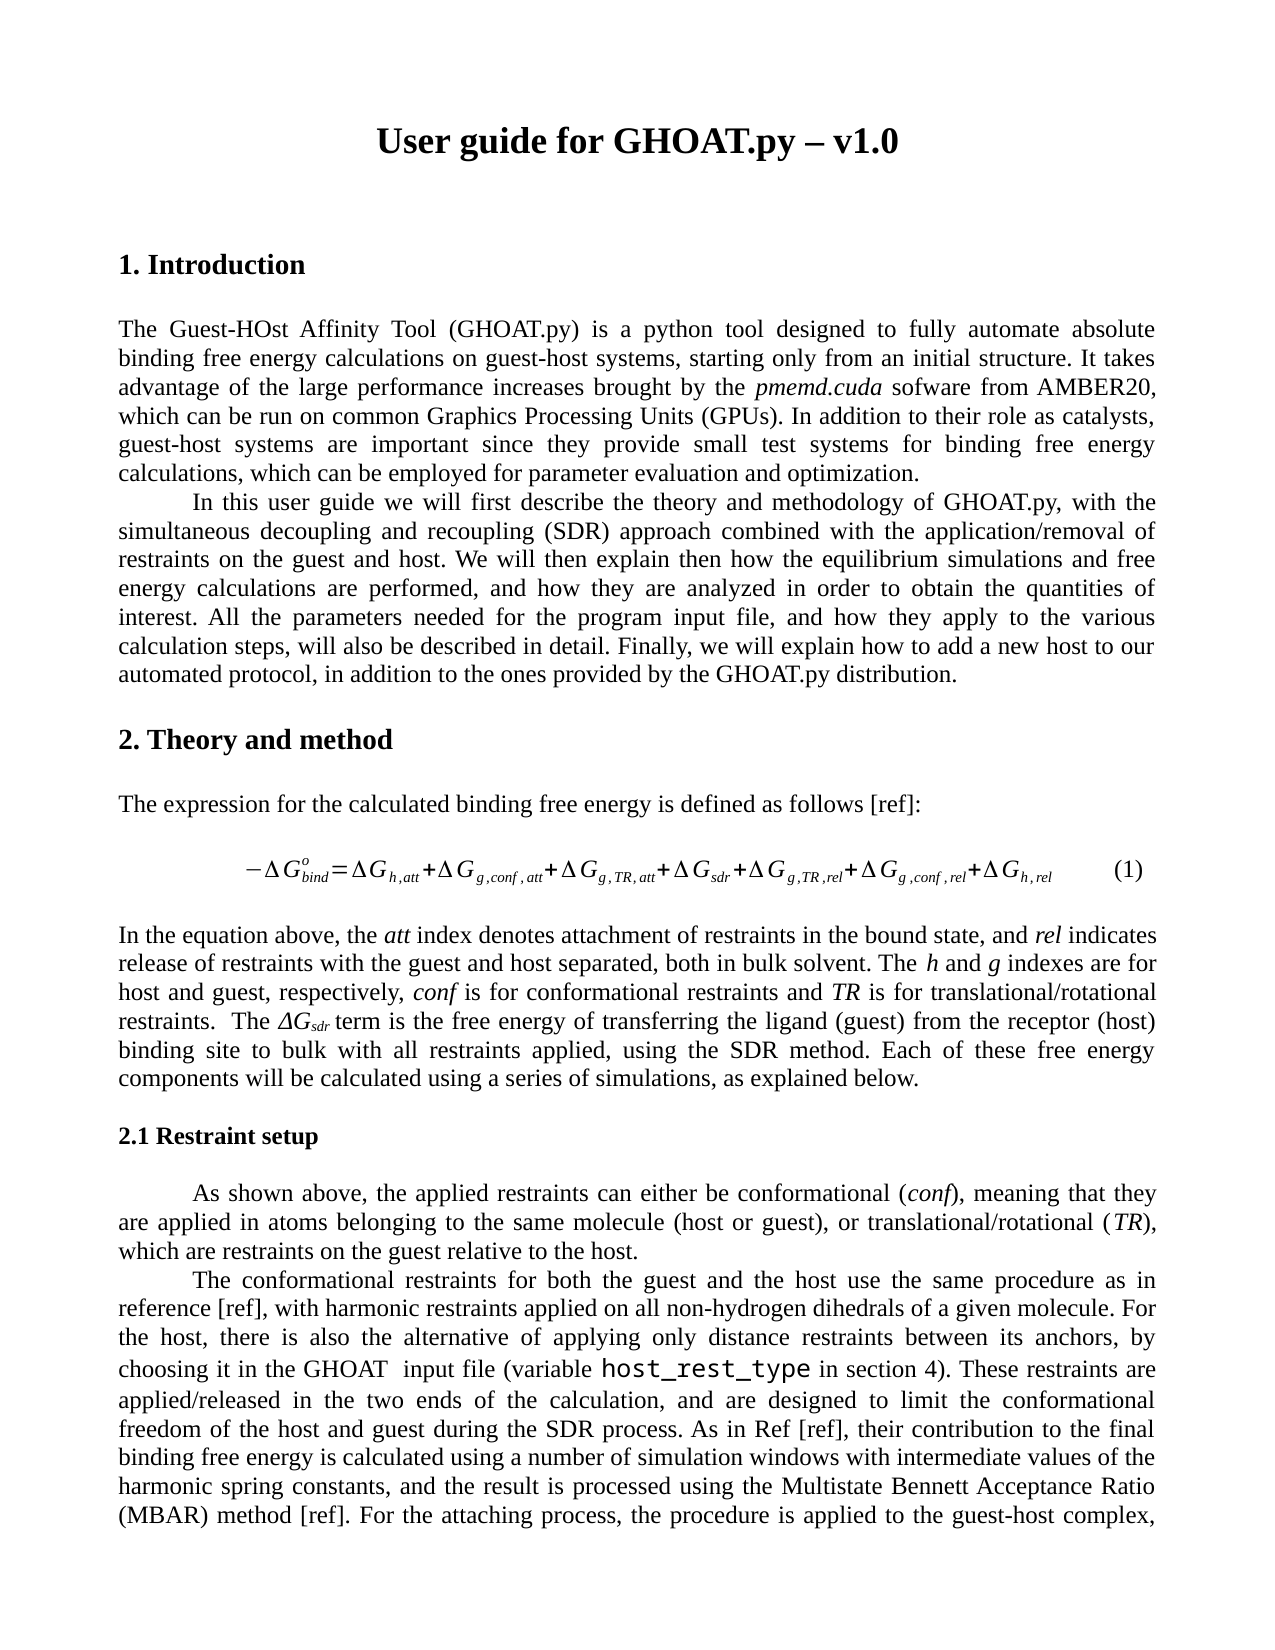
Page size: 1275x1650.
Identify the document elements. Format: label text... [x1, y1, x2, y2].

text The Guest-HOst Affinity Tool (GHOAT.py) is a python tool designed to fully automate absolute binding free energy calculations on guest-host systems, starting only from an initial structure. It takes advantage of the large performance increases brought by the pmemd.cuda sofware from AMBER20, which can be run on common Graphics Processing Units (GPUs). In addition to their role as catalysts, guest-host systems are important since they provide small test systems for binding free energy calculations, which can be employed for parameter evaluation and optimization. [118, 314, 1157, 487]
text 1. Introduction [118, 247, 1157, 281]
text 2. Theory and method [118, 722, 1157, 755]
text In the equation above, the att index denotes attachment of restraints in the bound state, and rel indicates release of restraints with the guest and host separated, both in bulk solvent. The h and g indexes are for host and guest, respectively, conf is for conformational restraints and TR is for translational/rotational restraints. The ΔGsdr term is the free energy of transferring the ligand (guest) from the receptor (host) binding site to bulk with all restraints applied, using the SDR method. Each of these free energy components will be calculated using a series of simulations, as explained below. [118, 920, 1157, 1092]
text 2.1 Restraint setup [118, 1121, 1157, 1150]
text The expression for the calculated binding free energy is defined as follows [ref]: [118, 789, 1157, 818]
text As shown above, the applied restraints can either be conformational (conf), meaning that they are applied in atoms belonging to the same molecule (host or guest), or translational/rotational (TR), which are restraints on the guest relative to the host. [118, 1178, 1157, 1265]
text In this user guide we will first describe the theory and methodology of GHOAT.py, with the simultaneous decoupling and recoupling (SDR) approach combined with the application/removal of restraints on the guest and host. We will then explain then how the equilibrium simulations and free energy calculations are performed, and how they are analyzed in order to obtain the quantities of interest. All the parameters needed for the program input file, and how they apply to the various calculation steps, will also be described in detail. Finally, we will explain how to add a new host to our automated protocol, in addition to the ones provided by the GHOAT.py distribution. [118, 487, 1157, 688]
text User guide for GHOAT.py – v1.0 [118, 118, 1157, 161]
text (1) [118, 851, 1157, 886]
text The conformational restraints for both the guest and the host use the same procedure as in reference [ref], with harmonic restraints applied on all non-hydrogen dihedrals of a given molecule. For the host, there is also the alternative of applying only distance restraints between its anchors, by choosing it in the GHOAT input file (variable host_rest_type in section 4). These restraints are applied/released in the two ends of the calculation, and are designed to limit the conformational freedom of the host and guest during the SDR process. As in Ref [ref], their contribution to the final binding free energy is calculated using a number of simulation windows with intermediate values of the harmonic spring constants, and the result is processed using the Multistate Bennett Acceptance Ratio (MBAR) method [ref]. For the attaching process, the procedure is applied to the guest-host complex, [118, 1265, 1157, 1529]
